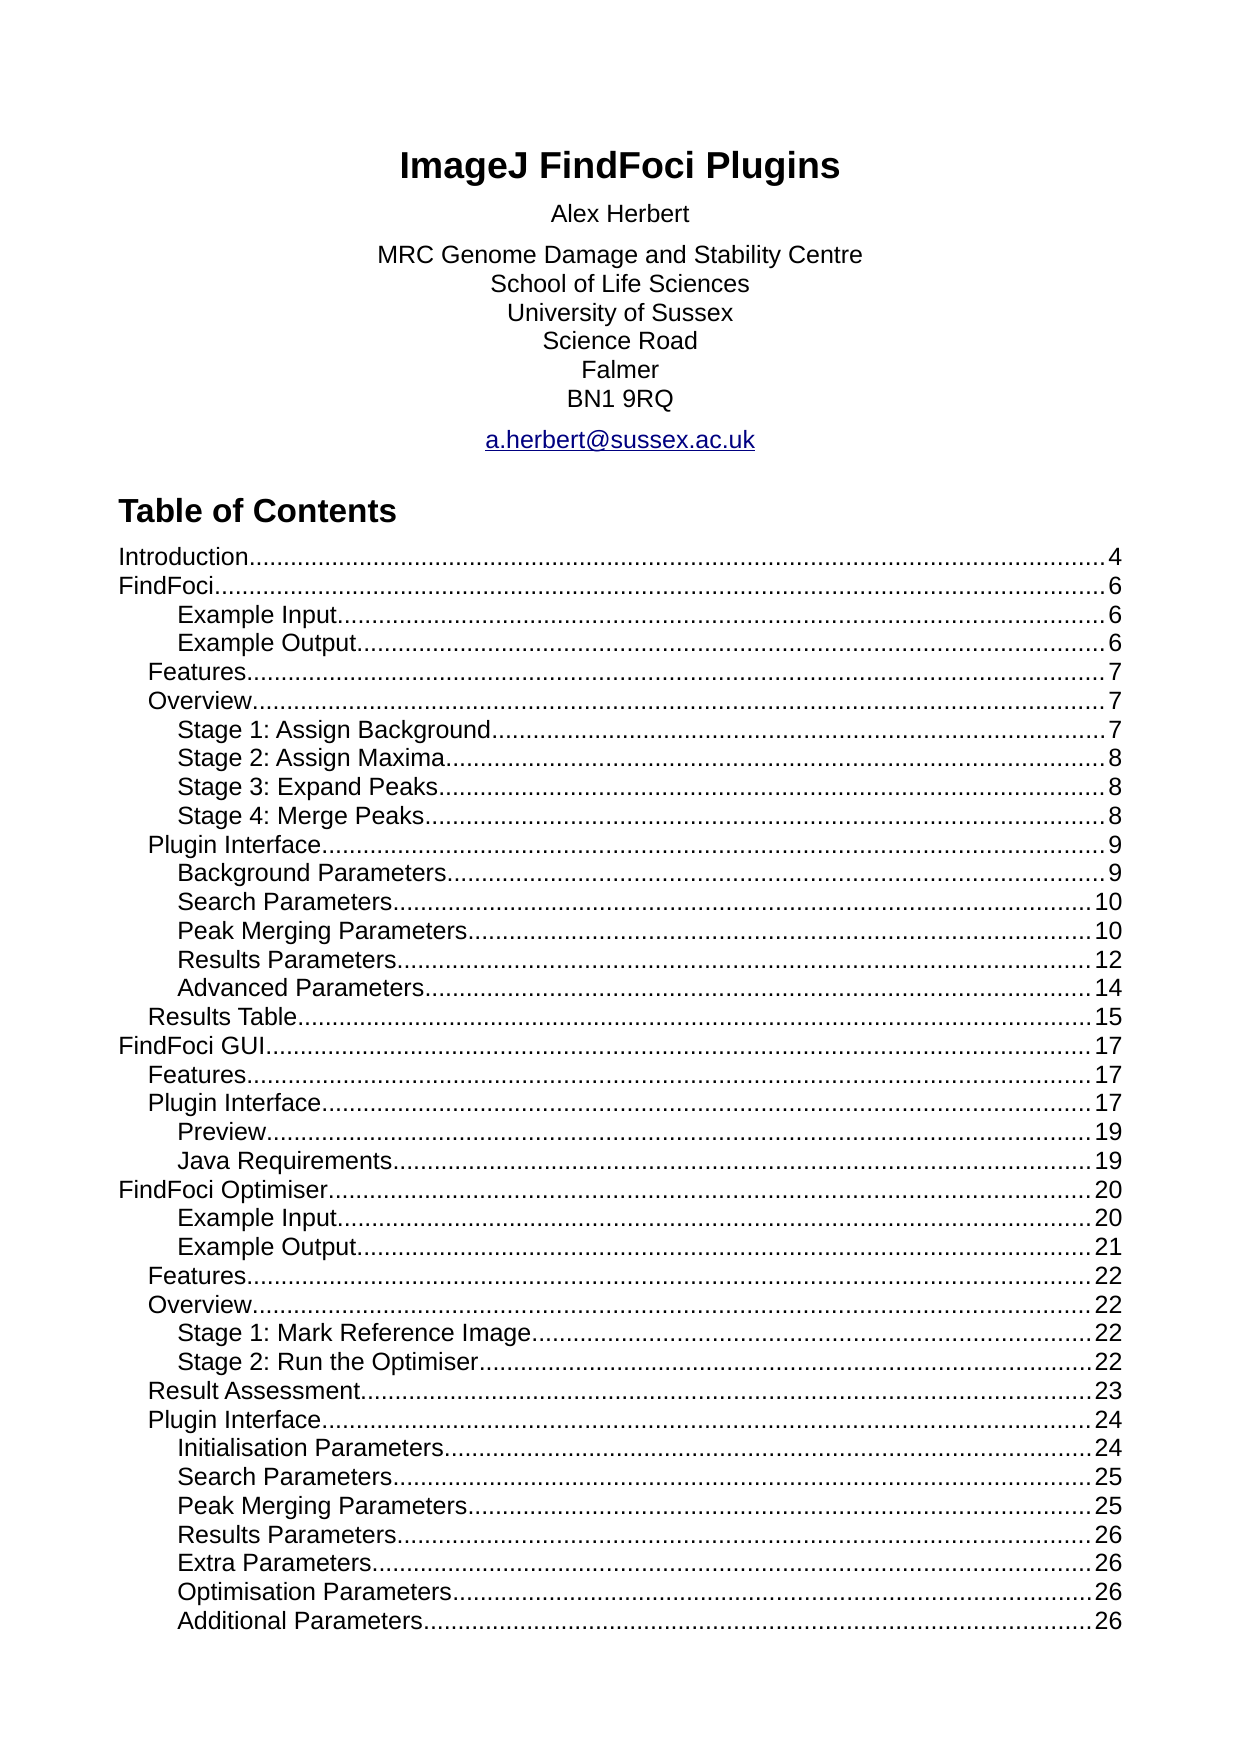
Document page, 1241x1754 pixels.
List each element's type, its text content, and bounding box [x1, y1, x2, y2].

text Overview 22 [148, 1290, 1122, 1318]
text Stage 1: Mark Reference Image 22 [177, 1318, 1122, 1347]
text Additional Parameters 26 [177, 1606, 1122, 1635]
text Initialisation Parameters 24 [177, 1433, 1122, 1462]
text Introduction 4 [118, 542, 1122, 571]
text Peak Merging Parameters 10 [177, 916, 1122, 945]
text Example Output 6 [177, 628, 1122, 657]
text Plugin Interface 17 [148, 1088, 1122, 1117]
text Stage 2: Run the Optimiser 22 [177, 1347, 1122, 1376]
text Falmer [118, 355, 1122, 384]
text University of Sussex [118, 297, 1122, 326]
text Optimisation Parameters 26 [177, 1577, 1122, 1606]
text Background Parameters 9 [177, 858, 1122, 887]
text Features 17 [148, 1060, 1122, 1088]
text Overview 7 [148, 686, 1122, 715]
text Search Parameters 25 [177, 1462, 1122, 1491]
text FindFoci GUI 17 [118, 1031, 1122, 1060]
text Result Assessment 23 [148, 1376, 1122, 1405]
text School of Life Sciences [118, 269, 1122, 297]
text Search Parameters 10 [177, 887, 1122, 916]
text Results Table 15 [148, 1002, 1122, 1031]
text Java Requirements 19 [177, 1146, 1122, 1175]
text Peak Merging Parameters 25 [177, 1491, 1122, 1520]
text Plugin Interface 24 [148, 1405, 1122, 1433]
text Features 7 [148, 657, 1122, 686]
text Example Output 21 [177, 1232, 1122, 1261]
text a.herbert@sussex.ac.uk [118, 425, 1122, 454]
subtitle Table of Contents [118, 491, 1122, 530]
text Results Parameters 12 [177, 945, 1122, 973]
text Example Input 20 [177, 1203, 1122, 1232]
text Stage 3: Expand Peaks 8 [177, 772, 1122, 801]
text FindFoci 6 [118, 571, 1122, 600]
text Stage 1: Assign Background 7 [177, 715, 1122, 743]
text Advanced Parameters 14 [177, 973, 1122, 1002]
text Alex Herbert [118, 199, 1122, 227]
text BN1 9RQ [118, 384, 1122, 412]
text MRC Genome Damage and Stability Centre [118, 240, 1122, 269]
text Results Parameters 26 [177, 1520, 1122, 1548]
text Preview 19 [177, 1117, 1122, 1146]
text Extra Parameters 26 [177, 1548, 1122, 1577]
text Plugin Interface 9 [148, 830, 1122, 858]
text Stage 4: Merge Peaks 8 [177, 801, 1122, 830]
text Stage 2: Assign Maxima 8 [177, 743, 1122, 772]
text Example Input 6 [177, 600, 1122, 628]
title ImageJ FindFoci Plugins [118, 143, 1122, 186]
text Features 22 [148, 1261, 1122, 1290]
text Science Road [118, 326, 1122, 355]
text FindFoci Optimiser 20 [118, 1175, 1122, 1203]
